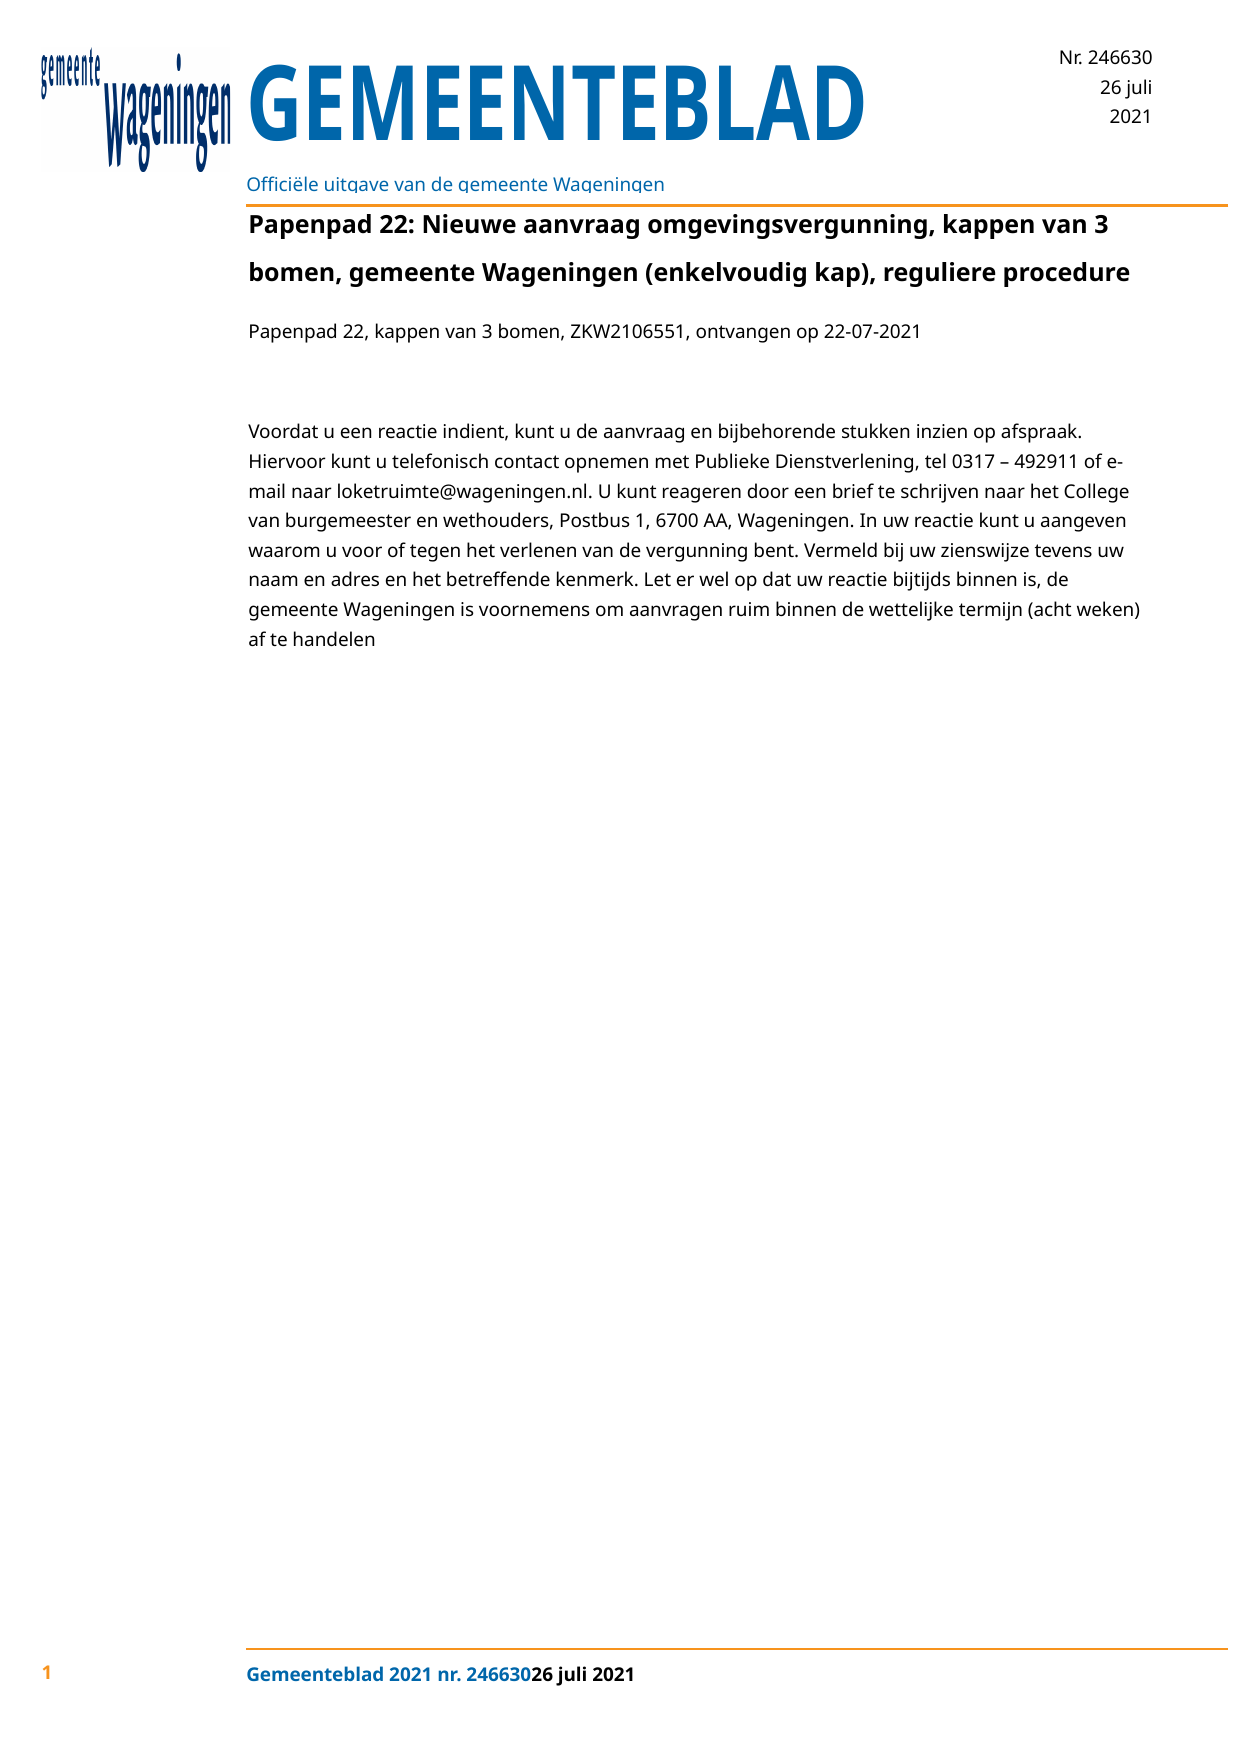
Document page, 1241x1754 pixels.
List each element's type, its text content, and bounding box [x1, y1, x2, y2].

text Voordat u een reactie indient, kunt u de aanvraag en bijbehorende stukken inzien op afspraak. Hiervoor kunt u telefonisch contact opnemen met Publieke Dienstverlening, tel 0317 – 492911 of e-mail naar loketruimte@wageningen.nl. U kunt reageren door een brief te schrijven naar het College van burgemeester en wethouders, Postbus 1, 6700 AA, Wageningen. In uw reactie kunt u aangeven waarom u voor of tegen het verlenen van de vergunning bent. Vermeld bij uw zienswijze tevens uw naam en adres en het betreffende kenmerk. Let er wel op dat uw reactie bijtijds binnen is, de gemeente Wageningen is voornemens om aanvragen ruim binnen de wettelijke termijn (acht weken) af te handelen [248, 419, 1152, 652]
picture [41, 47, 231, 172]
text Papenpad 22: Nieuwe aanvraag omgevingsvergunning, kappen van 3 bomen, gemeente Wageningen (enkelvoudig kap), reguliere procedure [248, 207, 1152, 288]
text Papenpad 22, kappen van 3 bomen, ZKW2106551, ontvangen op 22-07-2021 [248, 318, 1152, 344]
